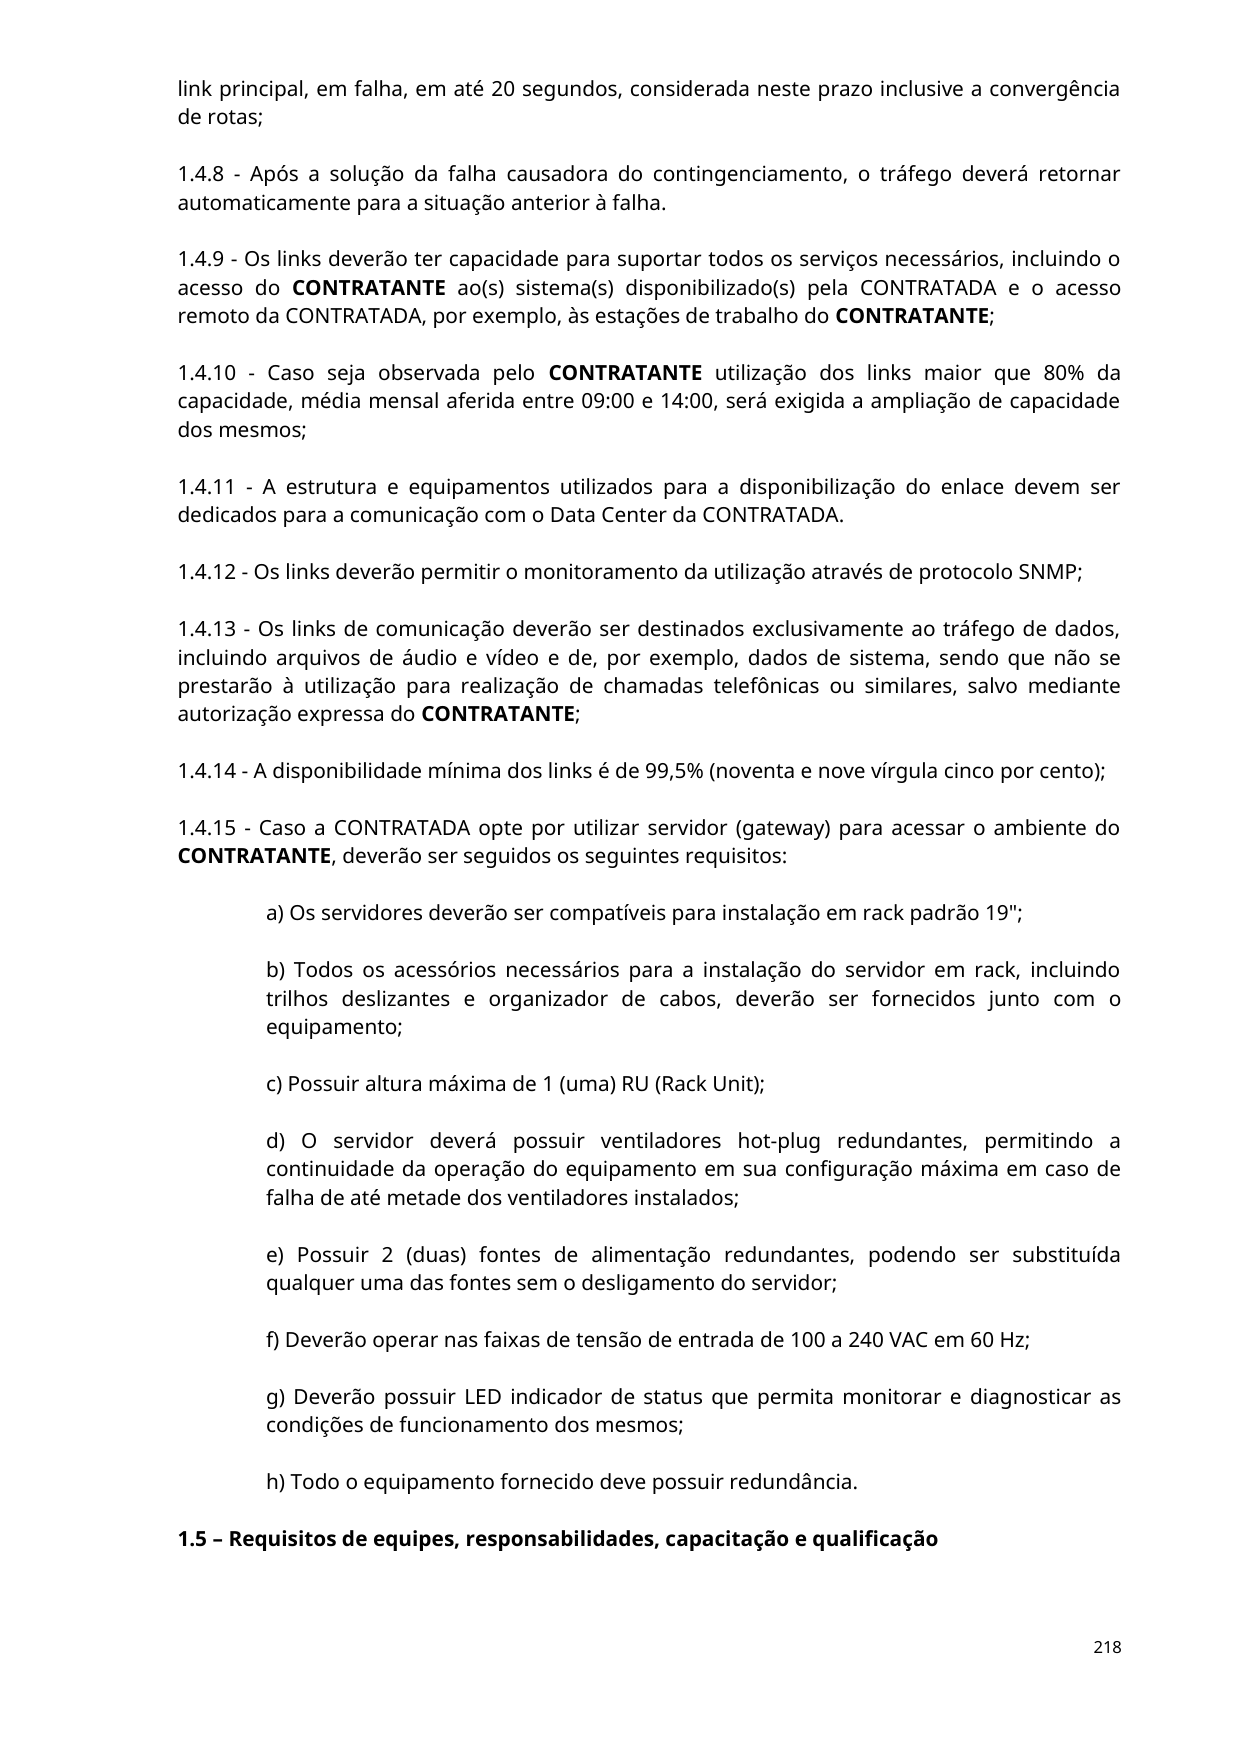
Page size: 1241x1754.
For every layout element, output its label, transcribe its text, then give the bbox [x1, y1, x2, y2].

text c) Possuir altura máxima de 1 (uma) RU (Rack Unit); [266, 1069, 1122, 1098]
text d) O servidor deverá possuir ventiladores hot-plug redundantes, permitindo a continuidade da operação do equipamento em sua configuração máxima em caso de falha de até metade dos ventiladores instalados; [266, 1126, 1122, 1211]
text g) Deverão possuir LED indicador de status que permita monitorar e diagnosticar as condições de funcionamento dos mesmos; [266, 1382, 1122, 1439]
text 1.4.8 - Após a solução da falha causadora do contingenciamento, o tráfego deverá retornar automaticamente para a situação anterior à falha. [177, 159, 1122, 216]
text 1.4.9 - Os links deverão ter capacidade para suportar todos os serviços necessários, incluindo o acesso do CONTRATANTE ao(s) sistema(s) disponibilizado(s) pela CONTRATADA e o acesso remoto da CONTRATADA, por exemplo, às estações de trabalho do CONTRATANTE; [177, 244, 1122, 330]
text 1.5 – Requisitos de equipes, responsabilidades, capacitação e qualificação [177, 1524, 1122, 1553]
text 1.4.11 - A estrutura e equipamentos utilizados para a disponibilização do enlace devem ser dedicados para a comunicação com o Data Center da CONTRATADA. [177, 472, 1122, 529]
text a) Os servidores deverão ser compatíveis para instalação em rack padrão 19"; [266, 898, 1122, 927]
text 1.4.13 - Os links de comunicação deverão ser destinados exclusivamente ao tráfego de dados, incluindo arquivos de áudio e vídeo e de, por exemplo, dados de sistema, sendo que não se prestarão à utilização para realização de chamadas telefônicas ou similares, salvo mediante autorização expressa do CONTRATANTE; [177, 614, 1122, 728]
text e) Possuir 2 (duas) fontes de alimentação redundantes, podendo ser substituída qualquer uma das fontes sem o desligamento do servidor; [266, 1240, 1122, 1297]
text b) Todos os acessórios necessários para a instalação do servidor em rack, incluindo trilhos deslizantes e organizador de cabos, deverão ser fornecidos junto com o equipamento; [266, 955, 1122, 1041]
text 1.4.14 - A disponibilidade mínima dos links é de 99,5% (noventa e nove vírgula cinco por cento); [177, 756, 1122, 785]
text 1.4.10 - Caso seja observada pelo CONTRATANTE utilização dos links maior que 80% da capacidade, média mensal aferida entre 09:00 e 14:00, será exigida a ampliação de capacidade dos mesmos; [177, 358, 1122, 443]
text h) Todo o equipamento fornecido deve possuir redundância. [266, 1467, 1122, 1496]
text 1.4.15 - Caso a CONTRATADA opte por utilizar servidor (gateway) para acessar o ambiente do CONTRATANTE, deverão ser seguidos os seguintes requisitos: [177, 813, 1122, 870]
text f) Deverão operar nas faixas de tensão de entrada de 100 a 240 VAC em 60 Hz; [266, 1325, 1122, 1353]
text 1.4.12 - Os links deverão permitir o monitoramento da utilização através de protocolo SNMP; [177, 557, 1122, 586]
text link principal, em falha, em até 20 segundos, considerada neste prazo inclusive a convergência de rotas; [177, 74, 1122, 131]
